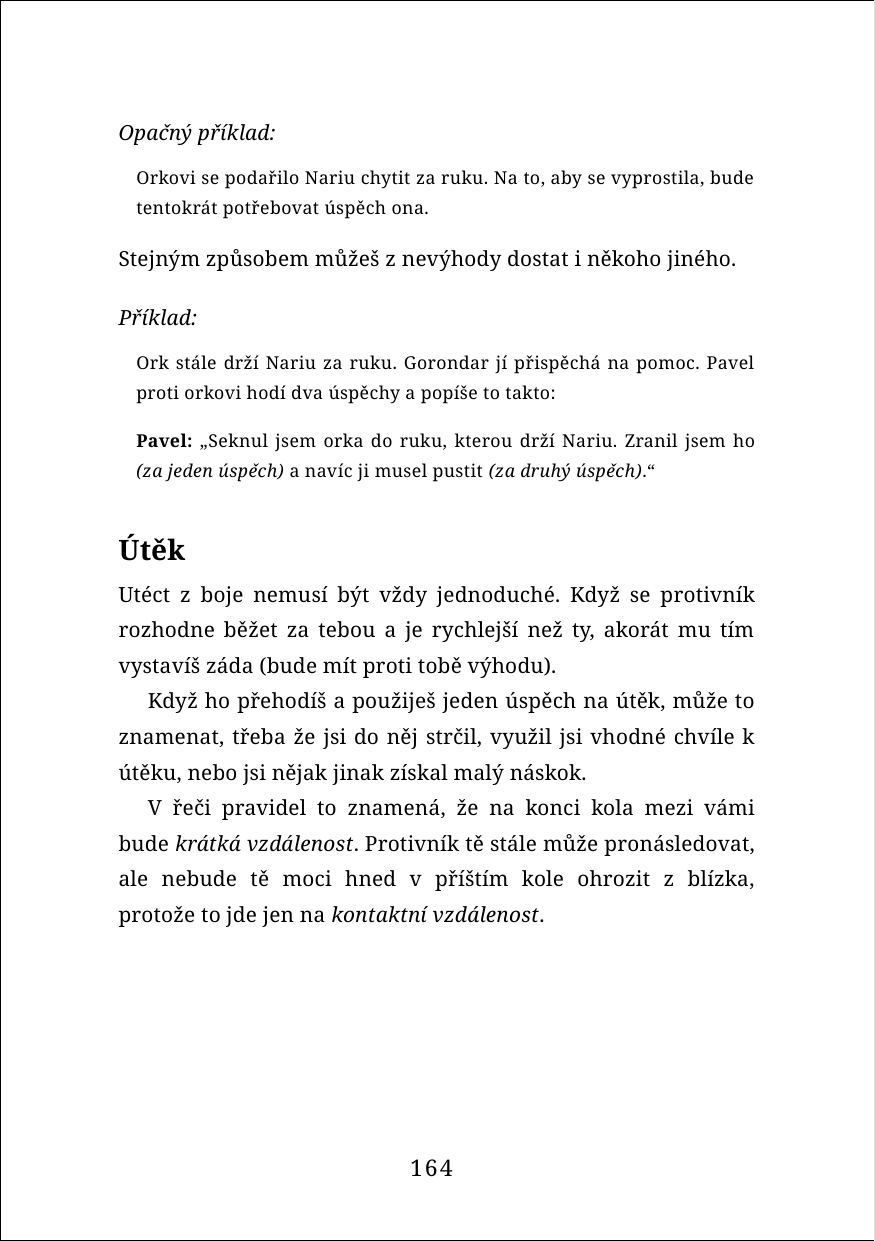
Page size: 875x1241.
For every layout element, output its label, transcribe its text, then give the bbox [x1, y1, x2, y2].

text Ork stále drží Nariu za ruku. Gorondar jí přispěchá na pomoc. Pavel proti orkovi hodí dva úspěchy a popíše to takto: [136, 350, 756, 404]
text Utéct z boje nemusí být vždy jednoduché. Když se protivník rozhodne běžet za tebou a je rychlejší než ty, akorát mu tím vystavíš záda (bude mít proti tobě výhodu). Když ho přehodíš a použiješ jeden úspěch na útěk, může to znamenat, třeba že jsi do něj strčil, využil jsi vhodné chvíle k útěku, nebo jsi nějak jinak získal malý náskok. V řeči pravidel to znamená, že na konci kola mezi vámi bude krátká vzdálenost. Protivník tě stále může pronásledovat, ale nebude tě moci hned v příštím kole ohrozit z blízka, protože to jde jen na kontaktní vzdálenost. [118, 580, 756, 928]
text Orkovi se podařilo Nariu chytit za ruku. Na to, aby se vyprostila, bude tentokrát potřebovat úspěch ona. [136, 166, 756, 220]
text Pavel: „Seknul jsem orka do ruku, kterou drží Nariu. Zranil jsem ho (za jeden úspěch) a navíc ji musel pustit (za druhý úspěch).“ [136, 428, 756, 483]
text Opačný příklad: [118, 118, 756, 147]
text Příklad: [118, 303, 756, 331]
text Stejným způsobem můžeš z nevýhody dostat i někoho jiného. [118, 244, 756, 272]
subtitle Útěk [118, 530, 756, 568]
